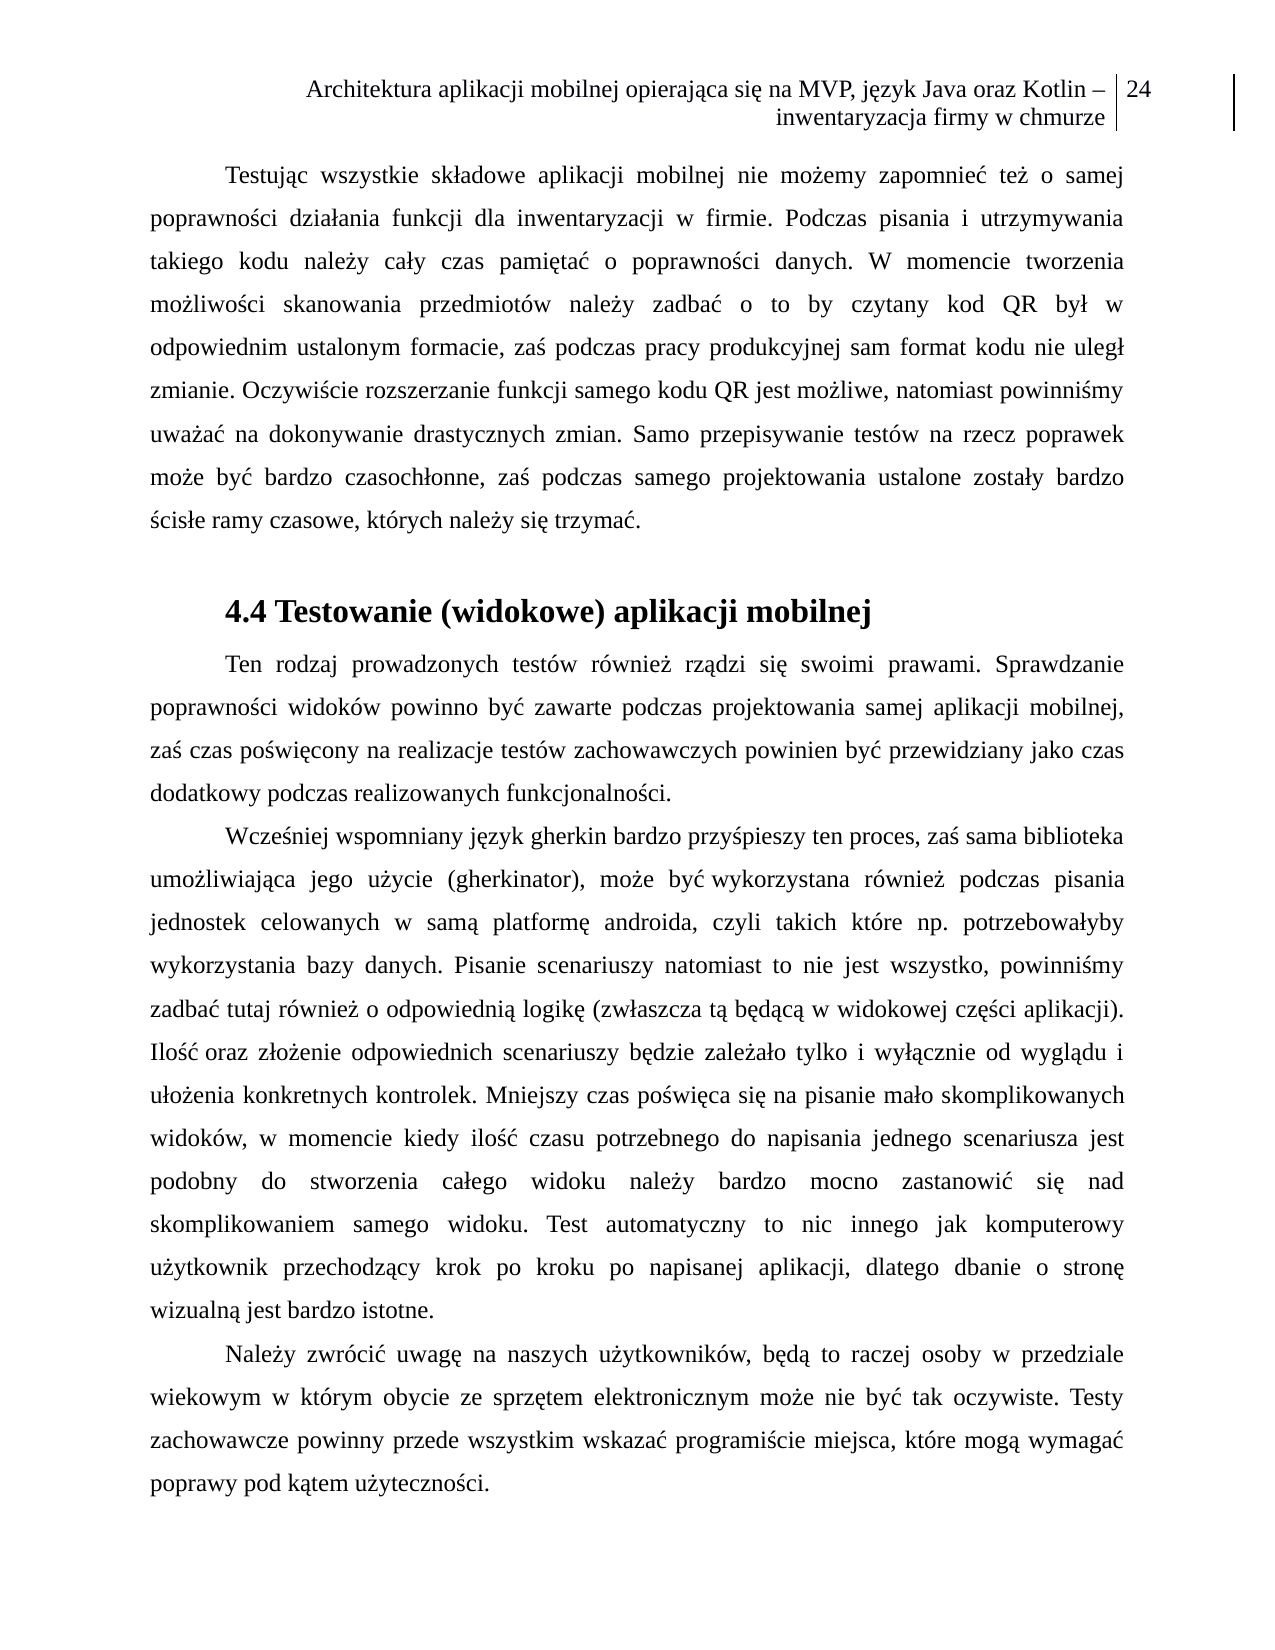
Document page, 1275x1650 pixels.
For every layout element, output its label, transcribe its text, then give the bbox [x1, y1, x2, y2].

text Ten rodzaj prowadzonych testów również rządzi się swoimi prawami. Sprawdzanie poprawności widoków powinno być zawarte podczas projektowania samej aplikacji mobilnej, zaś czas poświęcony na realizacje testów zachowawczych powinien być przewidziany jako czas dodatkowy podczas realizowanych funkcjonalności. [150, 649, 1125, 807]
text Należy zwrócić uwagę na naszych użytkowników, będą to raczej osoby w przedziale wiekowym w którym obycie ze sprzętem elektronicznym może nie być tak oczywiste. Testy zachowawcze powinny przede wszystkim wskazać programiście miejsca, które mogą wymagać poprawy pod kątem użyteczności. [150, 1339, 1125, 1497]
text Wcześniej wspomniany język gherkin bardzo przyśpieszy ten proces, zaś sama biblioteka umożliwiająca jego użycie (gherkinator), może być wykorzystana również podczas pisania jednostek celowanych w samą platformę androida, czyli takich które np. potrzebowałyby wykorzystania bazy danych. Pisanie scenariuszy natomiast to nie jest wszystko, powinniśmy zadbać tutaj również o odpowiednią logikę (zwłaszcza tą będącą w widokowej części aplikacji). Ilość oraz złożenie odpowiednich scenariuszy będzie zależało tylko i wyłącznie od wyglądu i ułożenia konkretnych kontrolek. Mniejszy czas poświęca się na pisanie mało skomplikowanych widoków, w momencie kiedy ilość czasu potrzebnego do napisania jednego scenariusza jest podobny do stworzenia całego widoku należy bardzo mocno zastanowić się nad skomplikowaniem samego widoku. Test automatyczny to nic innego jak komputerowy użytkownik przechodzący krok po kroku po napisanej aplikacji, dlatego dbanie o stronę wizualną jest bardzo istotne. [150, 821, 1125, 1324]
text 4.4 Testowanie (widokowe) aplikacji mobilnej [150, 591, 1125, 629]
text Testując wszystkie składowe aplikacji mobilnej nie możemy zapomnieć też o samej poprawności działania funkcji dla inwentaryzacji w firmie. Podczas pisania i utrzymywania takiego kodu należy cały czas pamiętać o poprawności danych. W momencie tworzenia możliwości skanowania przedmiotów należy zadbać o to by czytany kod QR był w odpowiednim ustalonym formacie, zaś podczas pracy produkcyjnej sam format kodu nie uległ zmianie. Oczywiście rozszerzanie funkcji samego kodu QR jest możliwe, natomiast powinniśmy uważać na dokonywanie drastycznych zmian. Samo przepisywanie testów na rzecz poprawek może być bardzo czasochłonne, zaś podczas samego projektowania ustalone zostały bardzo ścisłe ramy czasowe, których należy się trzymać. [150, 160, 1125, 534]
